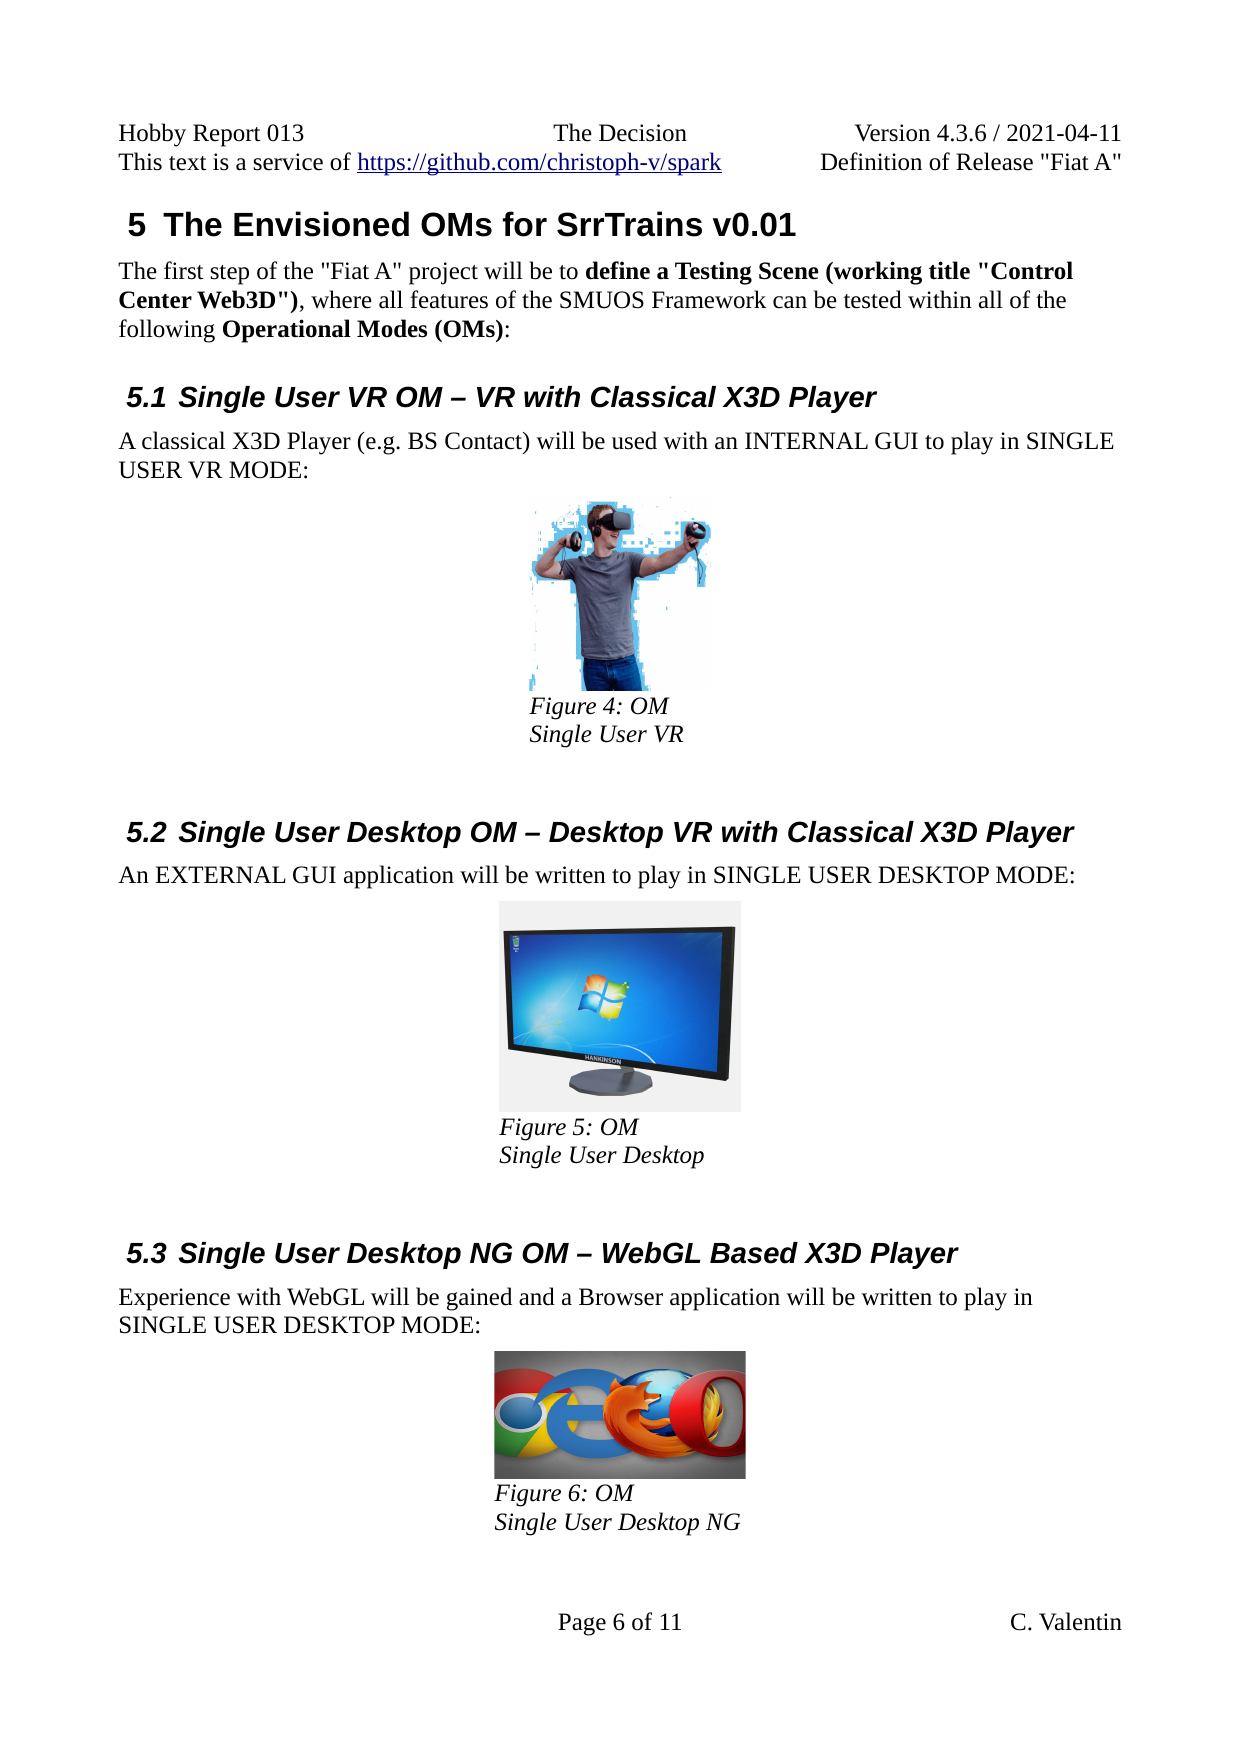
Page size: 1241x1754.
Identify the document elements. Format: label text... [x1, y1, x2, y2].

text An EXTERNAL GUI application will be written to play in SINGLE USER DESKTOP MODE: [118, 861, 1122, 889]
subtitle Single User Desktop NG OM – WebGL Based X3D Player [118, 1236, 1122, 1269]
picture [494, 1351, 746, 1479]
text The first step of the "Fiat A" project will be to define a Testing Scene (working title "Control Center Web3D"), where all features of the SMUOS Framework can be tested within all of the following Operational Modes (OMs): [118, 256, 1122, 342]
picture [499, 901, 741, 1112]
subtitle Single User VR OM – VR with Classical X3D Player [118, 380, 1122, 413]
text Figure 5: OM Single User Desktop [499, 1112, 741, 1169]
subtitle Single User Desktop OM – Desktop VR with Classical X3D Player [118, 814, 1122, 848]
text A classical X3D Player (e.g. BS Contact) will be used with an INTERNAL GUI to play in SINGLE USER VR MODE: [118, 426, 1122, 483]
text Experience with WebGL will be gained and a Browser application will be written to play in SINGLE USER DESKTOP MODE: [118, 1282, 1122, 1339]
text Figure 6: OM Single User Desktop NG [494, 1479, 746, 1536]
text Figure 4: OM Single User VR [529, 691, 711, 748]
picture [529, 496, 711, 691]
subtitle The Envisioned OMs for SrrTrains v0.01 [118, 205, 1122, 244]
